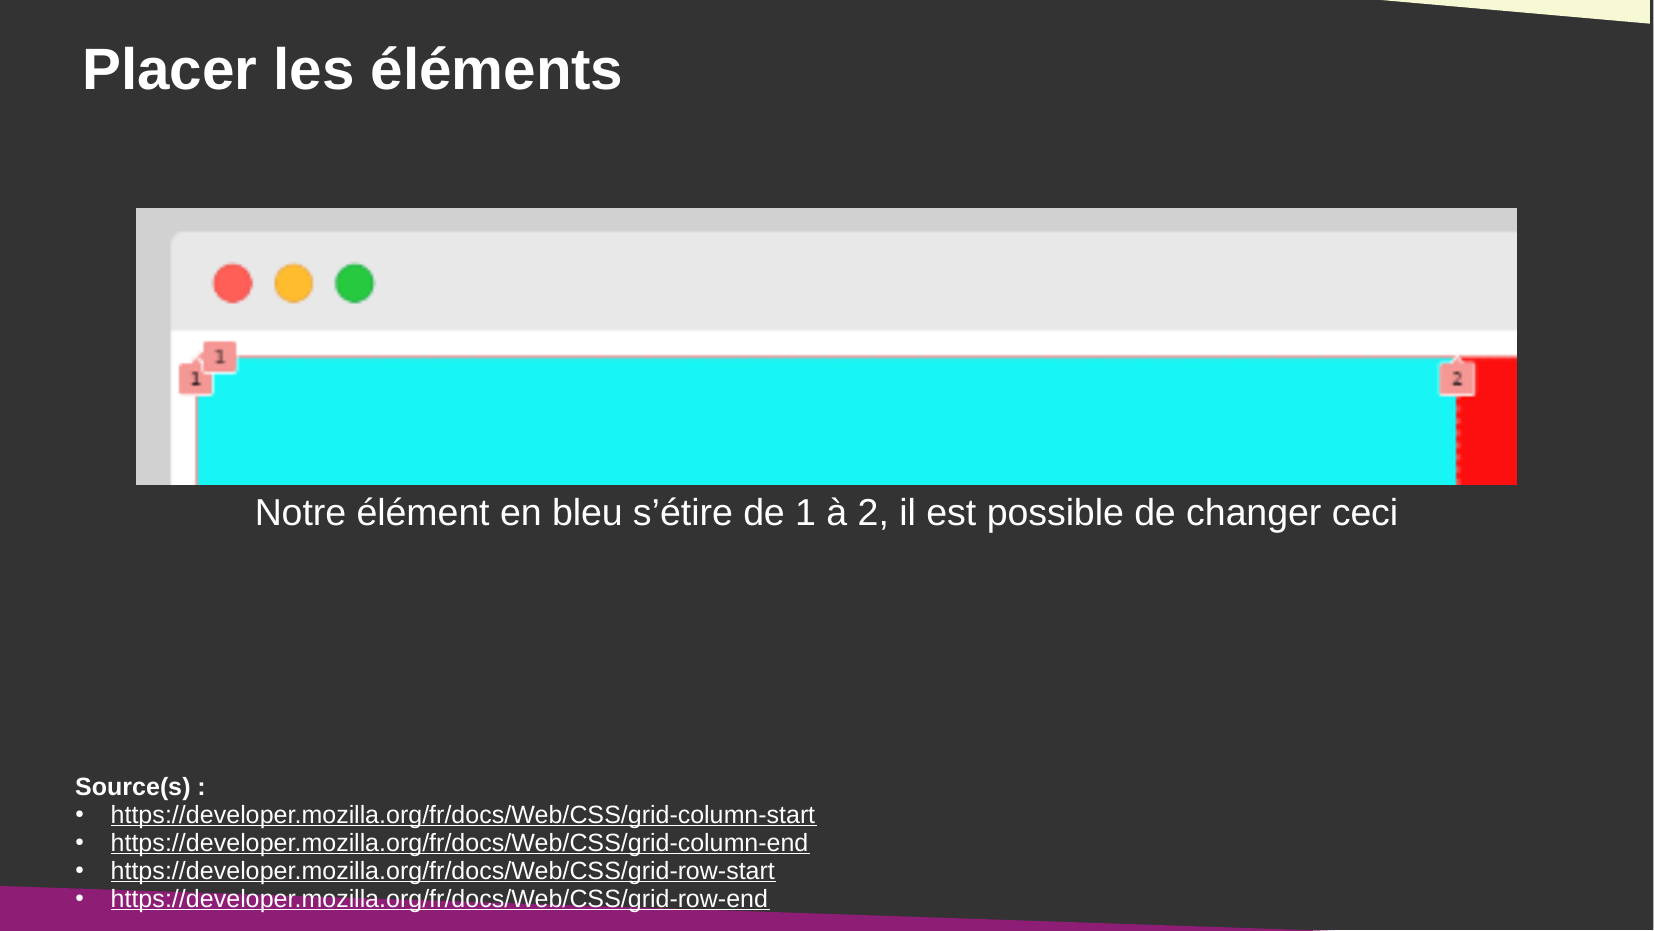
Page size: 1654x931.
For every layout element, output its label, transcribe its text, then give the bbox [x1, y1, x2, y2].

text_box [0, 885, 1336, 931]
title Placer les éléments [82, 37, 1571, 122]
text_box Notre élément en bleu s’étire de 1 à 2, il est possible de changer ceci [118, 484, 1536, 560]
picture [136, 208, 1517, 485]
text_box Source(s) : https://developer.mozilla.org/fr/docs/Web/CSS/grid-column-start https://developer.mozilla.org/fr/docs/Web/CSS/grid-column-end https://developer.mozilla.org/fr/docs/Web/CSS/grid-row-start https://developer.mozilla.org/fr/docs/Web/CSS/grid-row-end [60, 765, 1546, 920]
text_box [1381, 0, 1650, 24]
